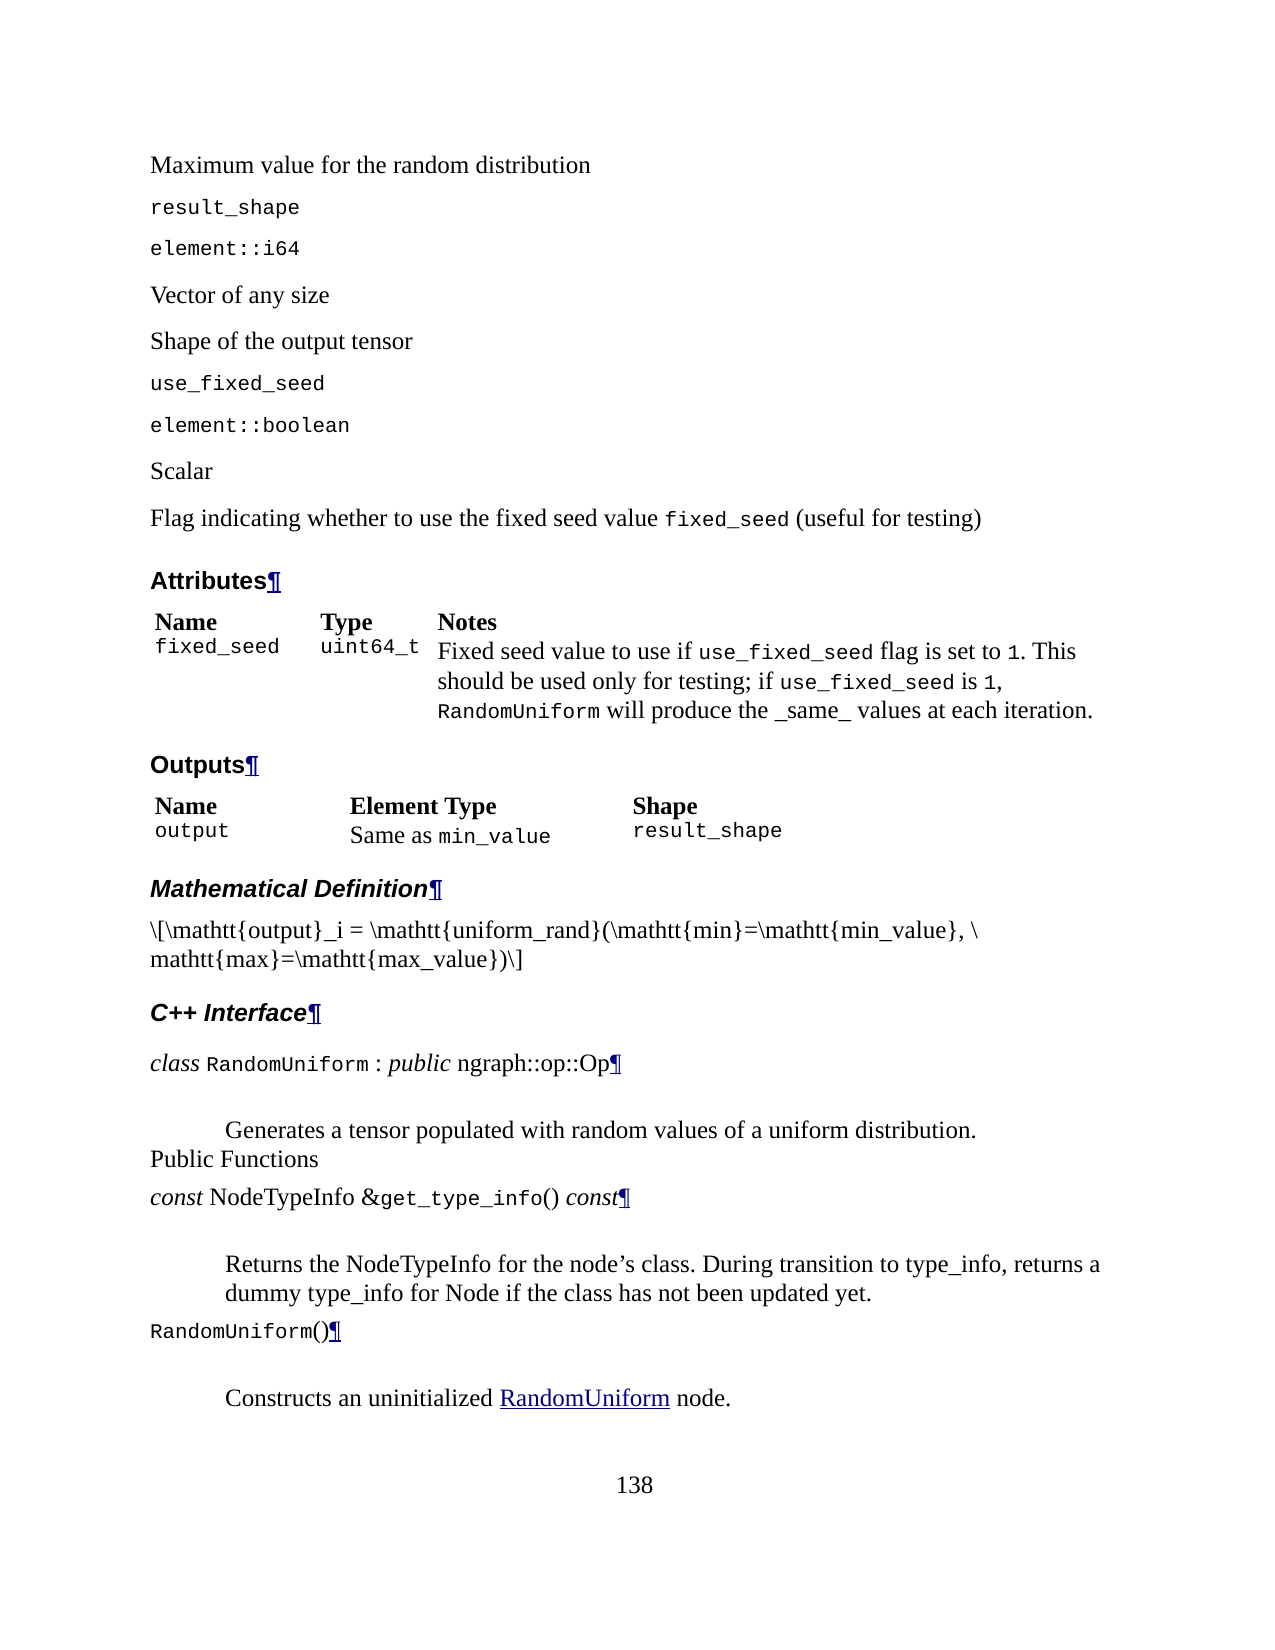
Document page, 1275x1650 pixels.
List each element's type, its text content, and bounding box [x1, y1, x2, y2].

text Maximum value for the random distribution [150, 150, 1125, 179]
text result_shape [150, 197, 1125, 220]
subtitle C++ Interface¶ [150, 998, 1125, 1026]
table_header Notes [433, 608, 1125, 636]
table_cell result_shape [628, 820, 1125, 849]
text use_fixed_seed [150, 373, 1125, 397]
text Flag indicating whether to use the fixed seed value fixed_seed (useful for testing) [150, 503, 1125, 532]
subtitle Attributes¶ [150, 566, 1125, 595]
text const NodeTypeInfo &get_type_info() const¶ [150, 1182, 1125, 1240]
text RandomUniform()¶ [150, 1315, 1125, 1374]
text Scalar [150, 456, 1125, 485]
table_cell output [150, 820, 345, 849]
text Constructs an uninitialized RandomUniform node. [225, 1383, 1125, 1411]
table_cell Fixed seed value to use if use_fixed_seed flag is set to 1. This should be used only for testing; if use_fixed_seed is 1, RandomUniform will produce the _same_ values at each iteration. [433, 636, 1125, 725]
table_header Element Type [345, 791, 628, 820]
text class RandomUniform : public ngraph::op::Op¶ [150, 1048, 1125, 1106]
table_cell fixed_seed [150, 636, 316, 725]
text element::boolean [150, 415, 1125, 438]
text Public Functions [150, 1144, 1125, 1173]
table_header Name [150, 791, 345, 820]
text Returns the NodeTypeInfo for the node’s class. During transition to type_info, returns a dummy type_info for Node if the class has not been updated yet. [225, 1249, 1125, 1306]
table_cell uint64_t [316, 636, 433, 725]
text \[\mathtt{output}_i = \mathtt{uniform_rand}(\mathtt{min}=\mathtt{min_value}, \mathtt{max}=\mathtt{max_value})\] [150, 915, 1125, 973]
subtitle Outputs¶ [150, 750, 1125, 778]
table_header Shape [628, 791, 1125, 820]
table_cell Same as min_value [345, 820, 628, 849]
text Generates a tensor populated with random values of a uniform distribution. [225, 1115, 1125, 1144]
text Vector of any size [150, 280, 1125, 308]
text element::i64 [150, 238, 1125, 262]
text Shape of the output tensor [150, 326, 1125, 355]
table_header Name [150, 608, 316, 636]
subtitle Mathematical Definition¶ [150, 874, 1125, 903]
table_header Type [316, 608, 433, 636]
